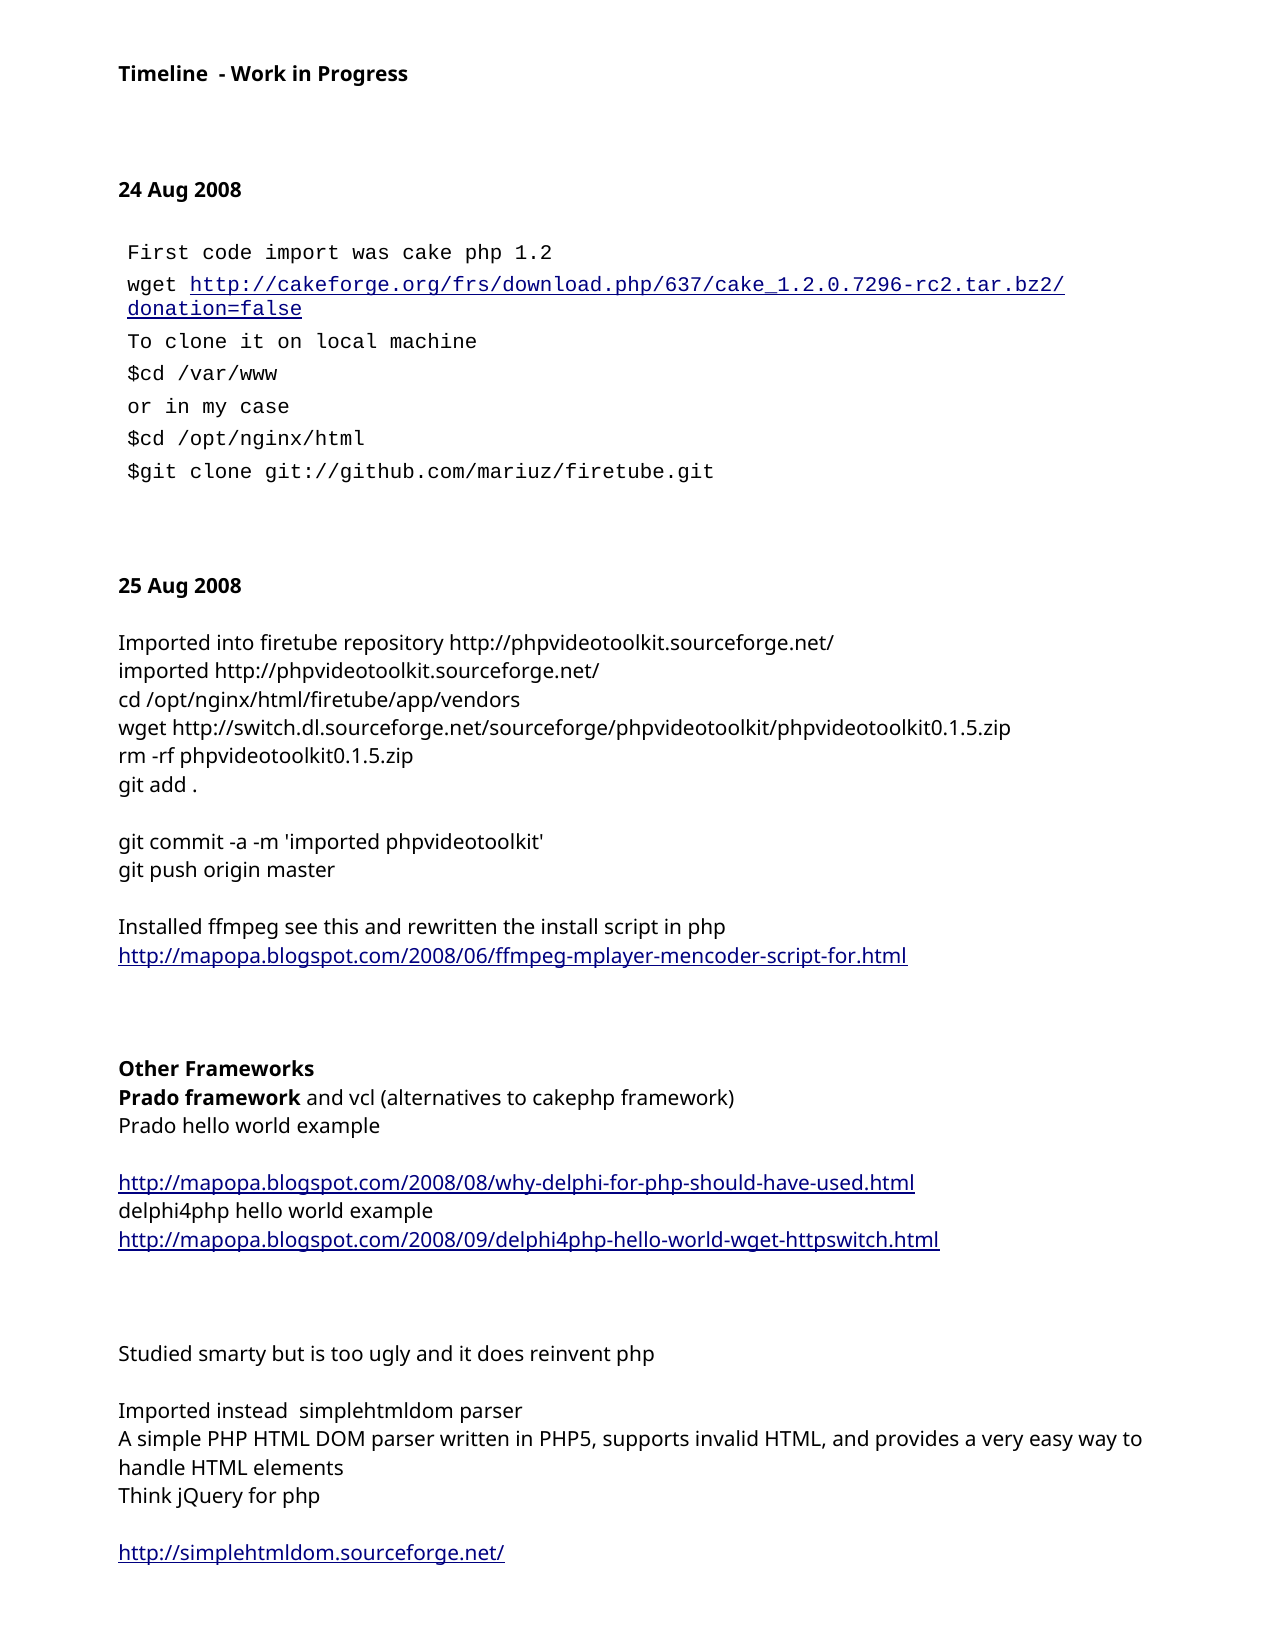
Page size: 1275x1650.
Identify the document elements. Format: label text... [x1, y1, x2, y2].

text $cd /opt/nginx/html [127, 428, 1207, 452]
text wget http://cakeforge.org/frs/download.php/637/cake_1.2.0.7296-rc2.tar.bz2/donation=false [127, 274, 1207, 322]
text $git clone git://github.com/mariuz/firetube.git [127, 461, 1207, 485]
text 25 Aug 2008 Imported into firetube repository http://phpvideotoolkit.sourceforge.net/ imported http://phpvideotoolkit.sourceforge.net/ cd /opt/nginx/html/firetube/app/vendors wget http://switch.dl.sourceforge.net/sourceforge/phpvideotoolkit/phpvideotoolkit0.1.5.zip rm -rf phpvideotoolkit0.1.5.zip git add . git commit -a -m 'imported phpvideotoolkit' git push origin master Installed ffmpeg see this and rewritten the install script in php http://mapopa.blogspot.com/2008/06/ffmpeg-mplayer-mencoder-script-for.html Other Frameworks Prado framework and vcl (alternatives to cakephp framework) Prado hello world example http://mapopa.blogspot.com/2008/08/why-delphi-for-php-should-have-used.html delphi4php hello world example http://mapopa.blogspot.com/2008/09/delphi4php-hello-world-wget-httpswitch.html Studied smarty but is too ugly and it does reinvent php Imported instead simplehtmldom parser A simple PHP HTML DOM parser written in PHP5, supports invalid HTML, and provides a very easy way to handle HTML elements Think jQuery for php http://simplehtmldom.sourceforge.net/ [118, 514, 1216, 1566]
text or in my case [127, 396, 1207, 419]
text $cd /var/www [127, 363, 1207, 387]
text To clone it on local machine [127, 331, 1207, 354]
text Timeline - Work in Progress [118, 59, 1216, 87]
text First code import was cake php 1.2 [127, 242, 1207, 265]
text 24 Aug 2008 [118, 175, 1216, 203]
